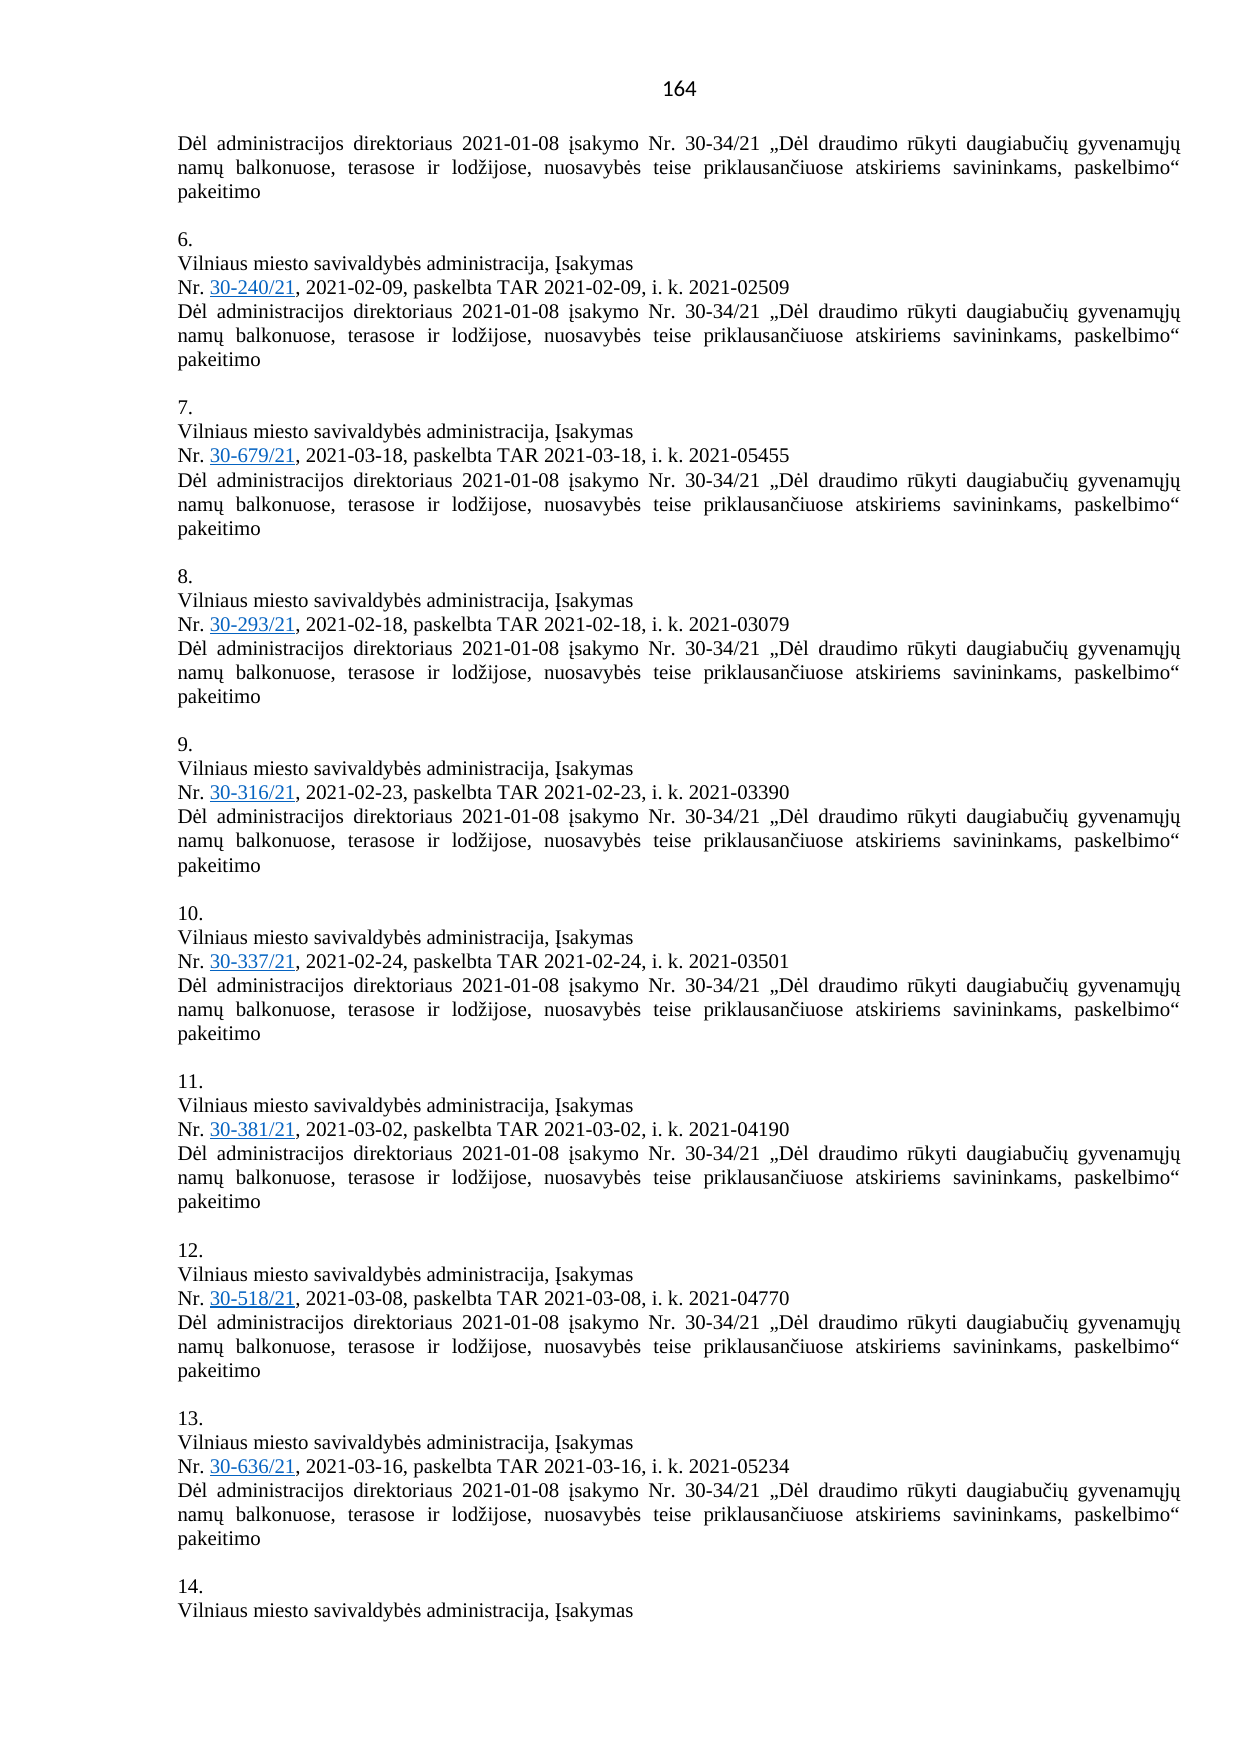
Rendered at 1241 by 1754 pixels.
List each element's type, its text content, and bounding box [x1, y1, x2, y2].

text Dėl administracijos direktoriaus 2021-01-08 įsakymo Nr. 30-34/21 „Dėl draudimo rūkyti daugiabučių gyvenamųjų namų balkonuose, terasose ir lodžijose, nuosavybės teise priklausančiuose atskiriems savininkams, paskelbimo“ pakeitimo [177, 1141, 1181, 1213]
text Vilniaus miesto savivaldybės administracija, Įsakymas [177, 588, 1181, 612]
text Dėl administracijos direktoriaus 2021-01-08 įsakymo Nr. 30-34/21 „Dėl draudimo rūkyti daugiabučių gyvenamųjų namų balkonuose, terasose ir lodžijose, nuosavybės teise priklausančiuose atskiriems savininkams, paskelbimo“ pakeitimo [177, 131, 1181, 203]
text Vilniaus miesto savivaldybės administracija, Įsakymas [177, 756, 1181, 780]
text Vilniaus miesto savivaldybės administracija, Įsakymas [177, 419, 1181, 443]
text 8. [177, 564, 1181, 588]
text 6. [177, 227, 1181, 251]
text 11. [177, 1069, 1181, 1093]
text Nr. 30-337/21, 2021-02-24, paskelbta TAR 2021-02-24, i. k. 2021-03501 [177, 949, 1181, 973]
text Dėl administracijos direktoriaus 2021-01-08 įsakymo Nr. 30-34/21 „Dėl draudimo rūkyti daugiabučių gyvenamųjų namų balkonuose, terasose ir lodžijose, nuosavybės teise priklausančiuose atskiriems savininkams, paskelbimo“ pakeitimo [177, 1478, 1181, 1550]
text Dėl administracijos direktoriaus 2021-01-08 įsakymo Nr. 30-34/21 „Dėl draudimo rūkyti daugiabučių gyvenamųjų namų balkonuose, terasose ir lodžijose, nuosavybės teise priklausančiuose atskiriems savininkams, paskelbimo“ pakeitimo [177, 636, 1181, 708]
text Nr. 30-293/21, 2021-02-18, paskelbta TAR 2021-02-18, i. k. 2021-03079 [177, 612, 1181, 636]
text Vilniaus miesto savivaldybės administracija, Įsakymas [177, 925, 1181, 949]
text Dėl administracijos direktoriaus 2021-01-08 įsakymo Nr. 30-34/21 „Dėl draudimo rūkyti daugiabučių gyvenamųjų namų balkonuose, terasose ir lodžijose, nuosavybės teise priklausančiuose atskiriems savininkams, paskelbimo“ pakeitimo [177, 299, 1181, 371]
text 10. [177, 901, 1181, 925]
text 7. [177, 395, 1181, 419]
text Nr. 30-316/21, 2021-02-23, paskelbta TAR 2021-02-23, i. k. 2021-03390 [177, 780, 1181, 804]
text Nr. 30-518/21, 2021-03-08, paskelbta TAR 2021-03-08, i. k. 2021-04770 [177, 1286, 1181, 1310]
text Vilniaus miesto savivaldybės administracija, Įsakymas [177, 1093, 1181, 1117]
text Dėl administracijos direktoriaus 2021-01-08 įsakymo Nr. 30-34/21 „Dėl draudimo rūkyti daugiabučių gyvenamųjų namų balkonuose, terasose ir lodžijose, nuosavybės teise priklausančiuose atskiriems savininkams, paskelbimo“ pakeitimo [177, 804, 1181, 877]
text Vilniaus miesto savivaldybės administracija, Įsakymas [177, 1262, 1181, 1286]
text 12. [177, 1237, 1181, 1262]
text Dėl administracijos direktoriaus 2021-01-08 įsakymo Nr. 30-34/21 „Dėl draudimo rūkyti daugiabučių gyvenamųjų namų balkonuose, terasose ir lodžijose, nuosavybės teise priklausančiuose atskiriems savininkams, paskelbimo“ pakeitimo [177, 1310, 1181, 1382]
text Nr. 30-381/21, 2021-03-02, paskelbta TAR 2021-03-02, i. k. 2021-04190 [177, 1117, 1181, 1141]
text Vilniaus miesto savivaldybės administracija, Įsakymas [177, 1430, 1181, 1454]
text 9. [177, 732, 1181, 756]
text Dėl administracijos direktoriaus 2021-01-08 įsakymo Nr. 30-34/21 „Dėl draudimo rūkyti daugiabučių gyvenamųjų namų balkonuose, terasose ir lodžijose, nuosavybės teise priklausančiuose atskiriems savininkams, paskelbimo“ pakeitimo [177, 467, 1181, 540]
text Nr. 30-240/21, 2021-02-09, paskelbta TAR 2021-02-09, i. k. 2021-02509 [177, 275, 1181, 299]
text Nr. 30-679/21, 2021-03-18, paskelbta TAR 2021-03-18, i. k. 2021-05455 [177, 443, 1181, 467]
text Dėl administracijos direktoriaus 2021-01-08 įsakymo Nr. 30-34/21 „Dėl draudimo rūkyti daugiabučių gyvenamųjų namų balkonuose, terasose ir lodžijose, nuosavybės teise priklausančiuose atskiriems savininkams, paskelbimo“ pakeitimo [177, 973, 1181, 1045]
text Nr. 30-636/21, 2021-03-16, paskelbta TAR 2021-03-16, i. k. 2021-05234 [177, 1454, 1181, 1478]
text 13. [177, 1406, 1181, 1430]
text Vilniaus miesto savivaldybės administracija, Įsakymas [177, 1598, 1181, 1622]
text Vilniaus miesto savivaldybės administracija, Įsakymas [177, 251, 1181, 275]
text 14. [177, 1574, 1181, 1598]
